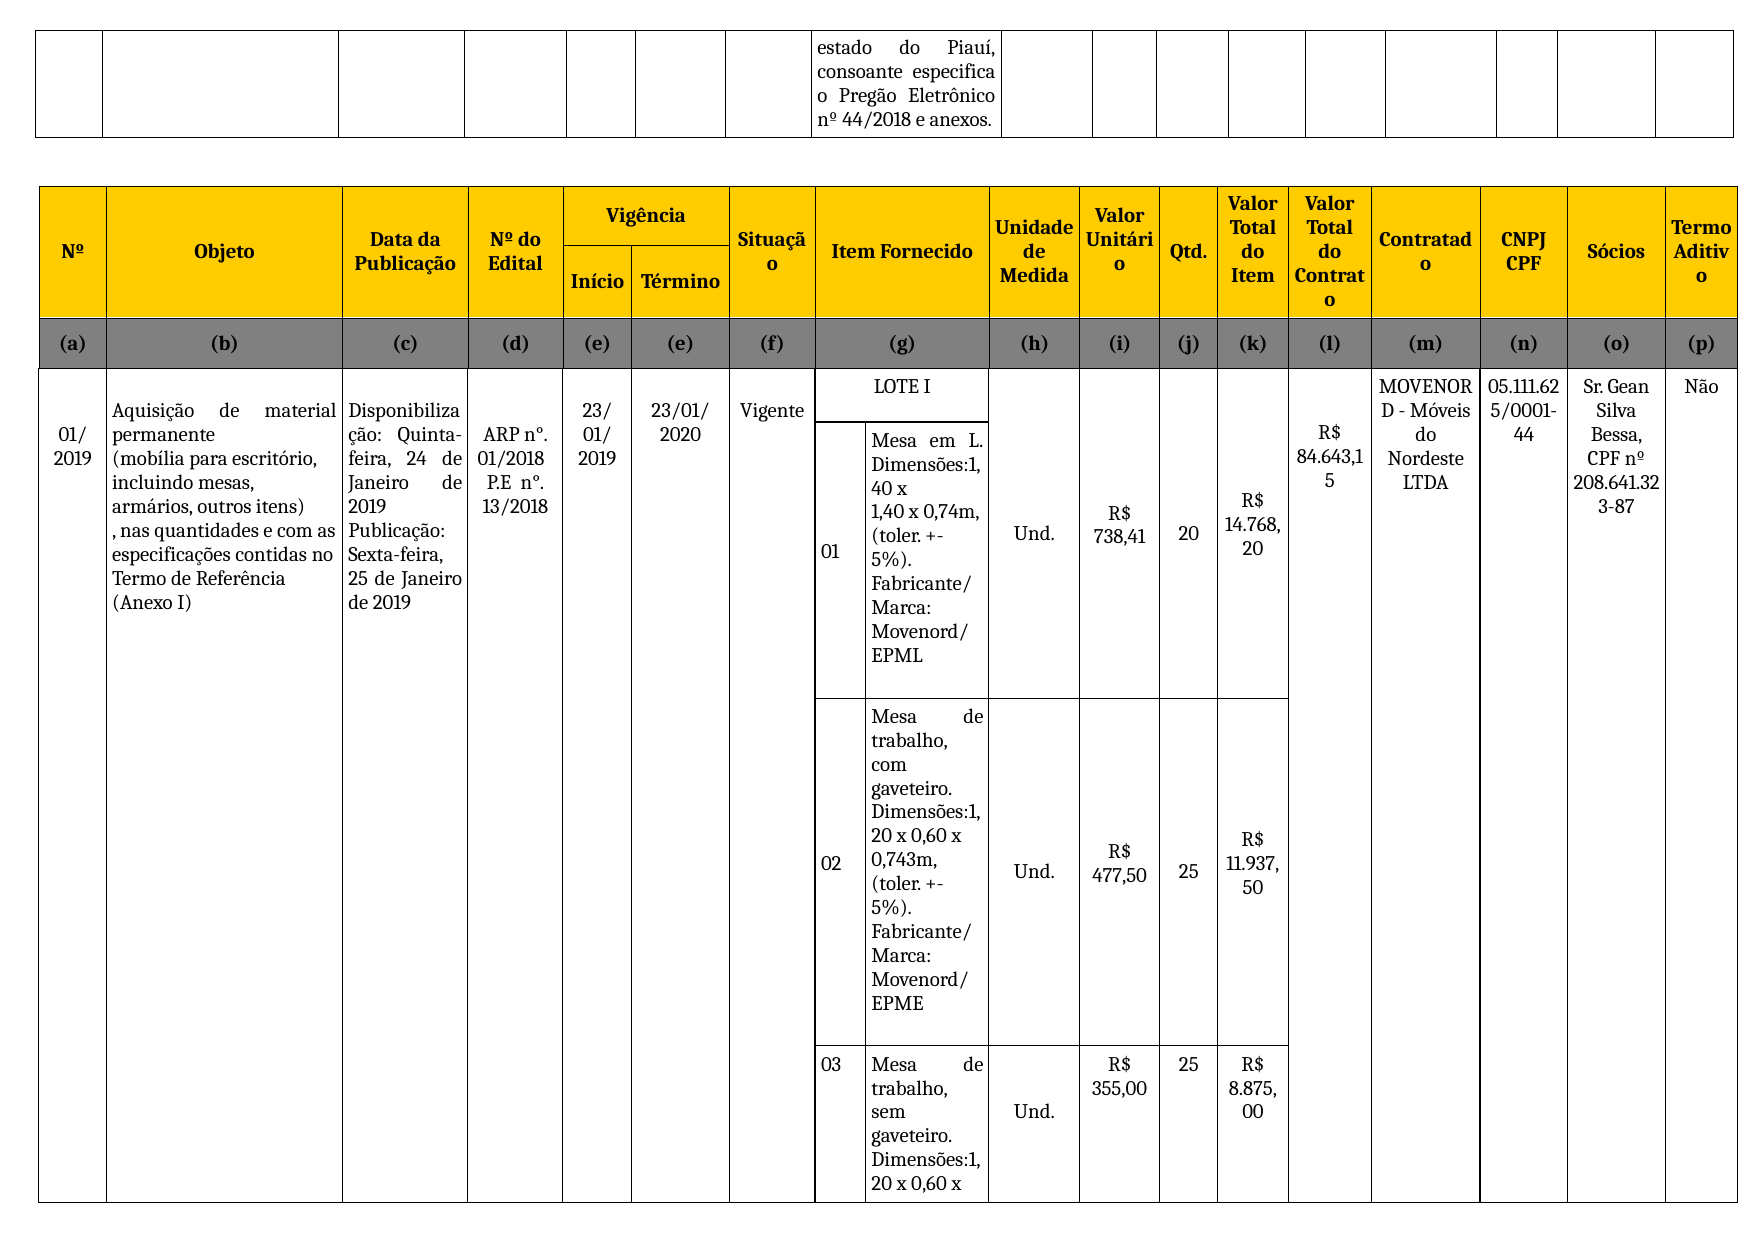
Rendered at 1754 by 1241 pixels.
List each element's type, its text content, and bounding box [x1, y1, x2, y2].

table_cell Término [632, 246, 729, 317]
table_cell R$ 14.768,20 [1218, 369, 1288, 697]
table_cell Mesa de trabalho, com gaveteiro. Dimensões:1,20 x 0,60 x 0,743m, (toler. +- 5%). Fabricante/Marca: Movenord/EPME [866, 699, 988, 1045]
table_header Sócios [1568, 187, 1665, 317]
table_header Unidade de Medida [990, 187, 1079, 317]
table_cell (j) [1160, 319, 1217, 368]
table_cell (k) [1218, 319, 1288, 368]
table_cell [465, 31, 566, 137]
table_cell (n) [1481, 319, 1567, 368]
table_header Vigência [564, 187, 729, 245]
table_header Item Fornecido [816, 187, 989, 317]
table_cell Und. [989, 369, 1079, 697]
table_header Nº do Edital [469, 187, 563, 317]
table_cell Aquisição de material permanente (mobília para escritório, incluindo mesas, armários, outros itens) , nas quantidades e com as especificações contidas no Termo de Referência (Anexo I) [107, 369, 342, 1202]
table_cell (l) [1289, 319, 1371, 368]
table_header CNPJ CPF [1481, 187, 1567, 317]
table_cell R$ 355,00 [1080, 1046, 1159, 1202]
table_cell (c) [343, 319, 468, 368]
table_cell [636, 31, 725, 137]
table_cell (h) [990, 319, 1079, 368]
table_cell 20 [1160, 369, 1217, 697]
table_cell 03 [816, 1046, 865, 1202]
table_cell - [1093, 31, 1156, 137]
table_cell (e) [632, 319, 729, 368]
table_header Contratado [1372, 187, 1480, 317]
table_cell 02 [816, 699, 865, 1045]
table_cell (f) [730, 319, 815, 368]
table_cell 01/ 2019 [39, 369, 106, 1202]
table_cell 01 [816, 423, 865, 697]
table_cell - [1229, 31, 1305, 137]
table_header Valor Total do Item [1218, 187, 1288, 317]
table_header Situação [730, 187, 815, 317]
table_cell Vigente [730, 369, 814, 1202]
table_header Qtd. [1160, 187, 1217, 317]
table_cell [1558, 31, 1655, 137]
table_header Termo Aditivo [1666, 187, 1737, 317]
table_header Objeto [107, 187, 342, 317]
table_cell Mesa de trabalho, sem gaveteiro. Dimensões:1,20 x 0,60 x [866, 1046, 988, 1202]
table_cell (m) [1372, 319, 1480, 368]
table_cell (o) [1568, 319, 1665, 368]
table_cell estado do Piauí, consoante especifica o Pregão Eletrônico nº 44/2018 e anexos. [812, 31, 1001, 137]
table_header Data da Publicação [343, 187, 468, 317]
table_cell Disponibilização: Quinta-feira, 24 de Janeiro de 2019 Publicação: Sexta-feira, 25 de Janeiro de 2019 [343, 369, 467, 1202]
table_cell [339, 31, 464, 137]
table_cell (e) [564, 319, 631, 368]
table_cell (b) [107, 319, 342, 368]
table_cell - [1157, 31, 1228, 137]
table_cell R$ 477,50 [1080, 699, 1159, 1045]
table_cell (g) [816, 319, 989, 368]
table_cell R$ 738,41 [1080, 369, 1159, 697]
table_cell Mesa em L. Dimensões:1,40 x 1,40 x 0,74m, (toler. +- 5%). Fabricante/Marca: Movenord/EPML [866, 423, 988, 697]
table_cell R$ 84.643,15 [1289, 369, 1371, 1202]
table_cell [1497, 31, 1557, 137]
table_cell LOTE I [816, 369, 988, 421]
table_cell Sr. Gean Silva Bessa, CPF nº 208.641.323-87 [1568, 369, 1665, 1202]
table_header Nº [40, 187, 106, 317]
table_cell R$ 8.875,00 [1218, 1046, 1288, 1202]
table_cell ARP n°. 01/2018 P.E n°. 13/2018 [468, 369, 562, 1202]
table_cell 25 [1160, 699, 1217, 1045]
table_cell R$ 11.937,50 [1218, 699, 1288, 1045]
table_cell (i) [1080, 319, 1159, 368]
table_cell Não [1666, 369, 1737, 1202]
table_cell Und. [989, 699, 1079, 1045]
table_cell 23/01/ 2020 [632, 369, 729, 1202]
table_cell [103, 31, 338, 137]
table_cell [1386, 31, 1496, 137]
table_cell [36, 31, 102, 137]
table_cell (a) [40, 319, 106, 368]
table_cell 05.111.625/0001-44 [1481, 369, 1567, 1202]
table_cell (p) [1666, 319, 1737, 368]
table_cell 25 [1160, 1046, 1217, 1202]
table_cell [1306, 31, 1385, 137]
table_cell [1656, 31, 1733, 137]
table_cell Início [564, 246, 631, 317]
table_header Valor Total do Contrato [1289, 187, 1371, 317]
table_cell (d) [469, 319, 563, 368]
table_cell - [1002, 31, 1092, 137]
table_cell 23/ 01/ 2019 [563, 369, 631, 1202]
table_cell MOVENORD - Móveis do Nordeste LTDA [1372, 369, 1479, 1202]
table_cell [567, 31, 635, 137]
table_cell Und. [989, 1046, 1079, 1202]
table_cell [726, 31, 811, 137]
table_header Valor Unitário [1080, 187, 1159, 317]
